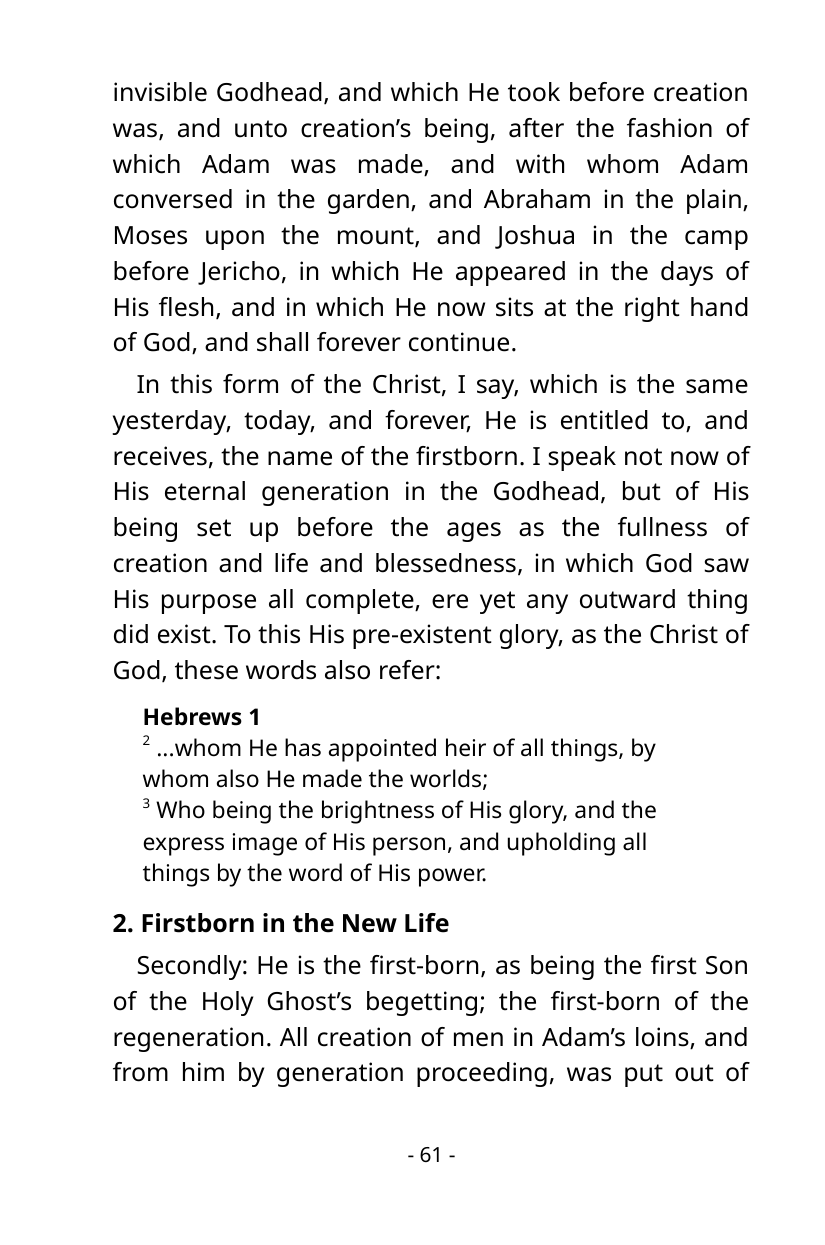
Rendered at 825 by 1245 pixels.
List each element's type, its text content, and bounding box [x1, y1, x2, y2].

text Secondly: He is the first-born, as being the first Son of the Holy Ghost’s begetting; the first-born of the regeneration. All creation of men in Adam’s loins, and from him by generation proceeding, was put out of [112, 948, 750, 1089]
subtitle 2. Firstborn in the New Life [112, 906, 750, 940]
text invisible Godhead, and which He took before creation was, and unto creation’s being, after the fashion of which Adam was made, and with whom Adam conversed in the garden, and Abraham in the plain, Moses upon the mount, and Joshua in the camp before Jericho, in which He appeared in the days of His flesh, and in which He now sits at the right hand of God, and shall forever continue. [112, 75, 750, 359]
text 3 Who being the brightness of His glory, and the express image of His person, and upholding all things by the word of His power. [142, 794, 720, 888]
text In this form of the Christ, I say, which is the same yesterday, today, and forever, He is entitled to, and receives, the name of the firstborn. I speak not now of His eternal generation in the Godhead, but of His being set up before the ages as the fullness of creation and life and blessedness, in which God saw His purpose all complete, ere yet any outward thing did exist. To this His pre-existent glory, as the Christ of God, these words also refer: [112, 367, 750, 687]
text Hebrews 1 [142, 700, 750, 732]
text 2 ...whom He has appointed heir of all things, by whom also He made the worlds; [142, 732, 720, 794]
